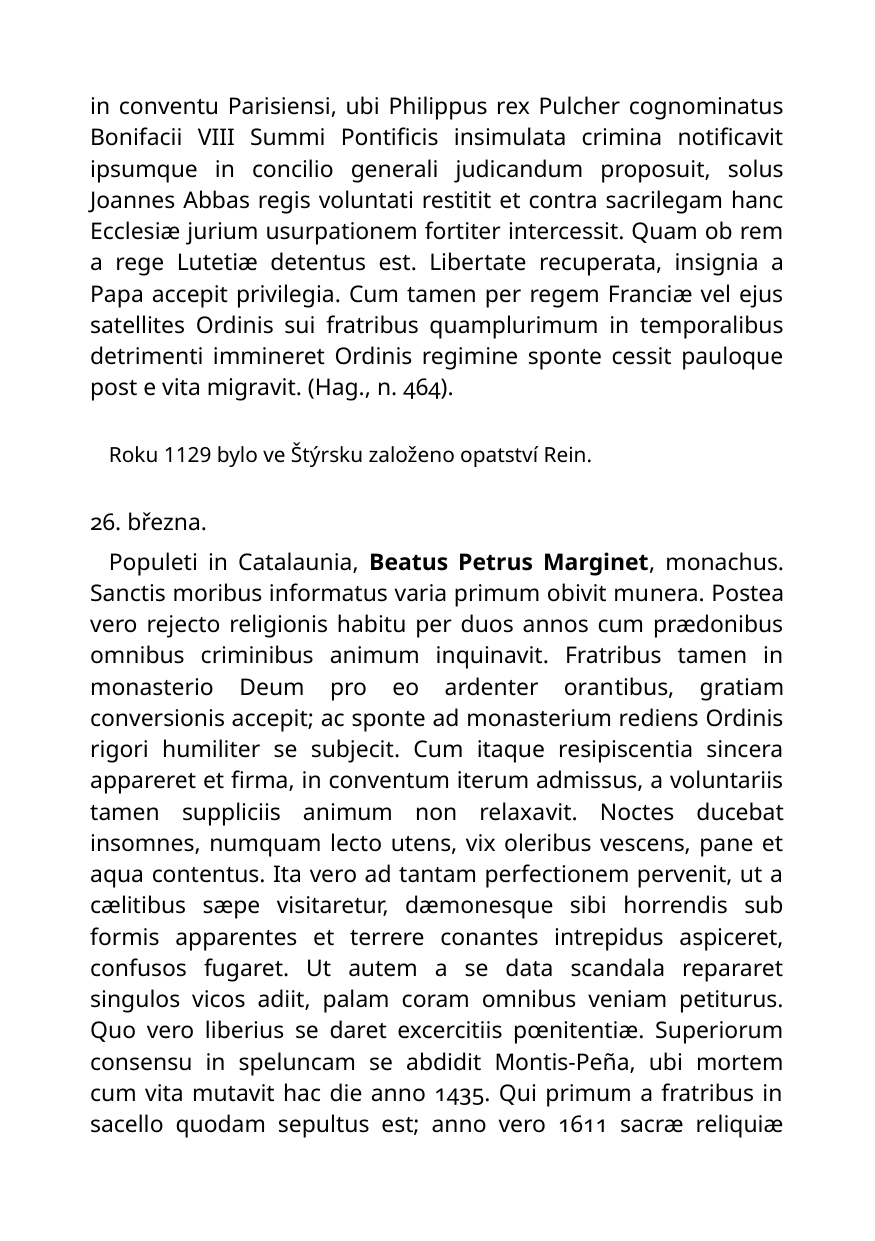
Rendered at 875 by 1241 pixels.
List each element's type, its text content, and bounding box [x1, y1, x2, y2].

text in conventu Parisiensi, ubi Philippus rex Pulcher cognominatus Bonifacii VIII Summi Pontificis insimulata crimina notificavit ipsumque in concilio generali judicandum proposuit, solus Joannes Abbas regis voluntati restitit et contra sacrilegam hanc Ecclesiæ jurium usurpationem fortiter intercessit. Quam ob rem a rege Lutetiæ detentus est. Liber­tate recuperata, insignia a Papa accepit privilegia. Cum tamen per regem Franciæ vel ejus satellites Ordinis sui fratribus quamplurimum in temporalibus detrimenti immineret Ordinis regimine sponte cessit pauloque post e vita migravit. (Hag., n. 464). [90, 90, 784, 402]
text Populeti in Catalaunia, Beatus Petrus Marginet, mona­chus. Sanctis moribus informatus varia primum obivit mu­nera. Postea vero rejecto religionis habitu per duos annos cum prædonibus omnibus criminibus animum inquinavit. Fratribus tamen in monasterio Deum pro eo ardenter oran­tibus, gratiam conversionis accepit; ac sponte ad monasterium rediens Ordinis rigori humiliter se subjecit. Cum itaque resipiscentia sincera appareret et firma, in conventum iterum admissus, a voluntariis tamen suppliciis animum non relaxa­vit. Noctes ducebat insomnes, numquam lecto utens, vix oleribus vescens, pane et aqua contentus. Ita vero ad tantam perfectionem pervenit, ut a cælitibus sæpe visitaretur, dæmonesque sibi horrendis sub formis apparentes et terrere conantes intrepidus aspiceret, confusos fugaret. Ut autem a se data scandala repararet singulos vicos adiit, palam coram omnibus veniam petiturus. Quo vero liberius se daret excercitiis pœnitentiæ. Superiorum consensu in speluncam se abdidit Montis-Peña, ubi mortem cum vita mutavit hac die anno 1435. Qui primum a fratribus in sacello quodam sepultus est; anno vero 1611 sacræ reliquiæ [90, 546, 784, 1139]
text 26. března. [90, 506, 784, 537]
text Roku 1129 bylo ve Štýrsku založeno opatství Rein. [90, 440, 784, 468]
